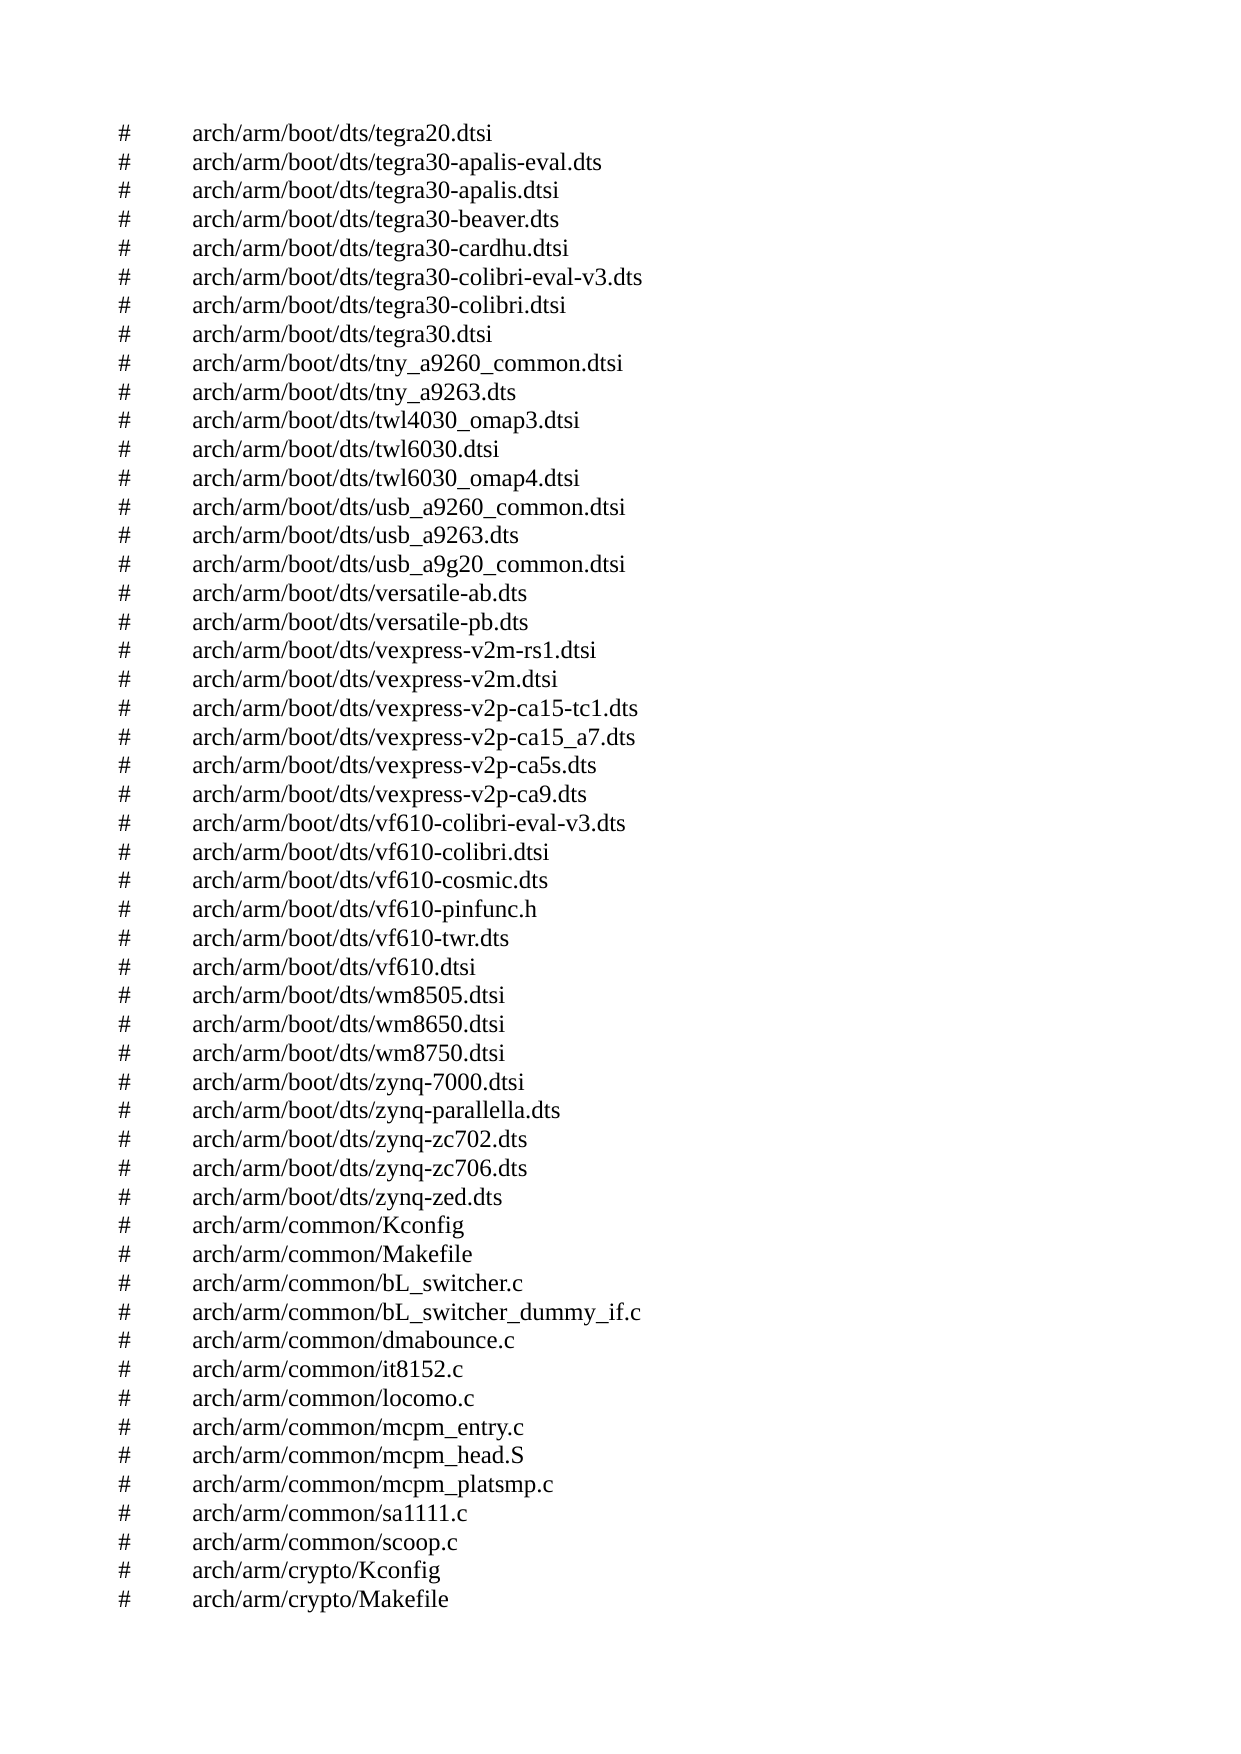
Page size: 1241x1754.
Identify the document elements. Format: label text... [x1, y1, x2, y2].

text # arch/arm/common/bL_switcher.c [118, 1268, 1122, 1297]
text # arch/arm/boot/dts/wm8650.dtsi [118, 1009, 1122, 1038]
text # arch/arm/common/mcpm_entry.c [118, 1412, 1122, 1441]
text # arch/arm/boot/dts/vexpress-v2p-ca5s.dts [118, 751, 1122, 779]
text # arch/arm/boot/dts/wm8505.dtsi [118, 981, 1122, 1009]
text # arch/arm/boot/dts/zynq-zc706.dts [118, 1153, 1122, 1182]
text # arch/arm/boot/dts/tegra30.dtsi [118, 319, 1122, 348]
text # arch/arm/boot/dts/tegra20.dtsi [118, 118, 1122, 147]
text # arch/arm/common/bL_switcher_dummy_if.c [118, 1297, 1122, 1326]
text # arch/arm/common/Makefile [118, 1239, 1122, 1268]
text # arch/arm/boot/dts/tegra30-colibri-eval-v3.dts [118, 262, 1122, 291]
text # arch/arm/boot/dts/vexpress-v2m-rs1.dtsi [118, 636, 1122, 664]
text # arch/arm/common/mcpm_head.S [118, 1441, 1122, 1469]
text # arch/arm/common/sa1111.c [118, 1498, 1122, 1527]
text # arch/arm/boot/dts/versatile-pb.dts [118, 607, 1122, 636]
text # arch/arm/boot/dts/vf610-colibri-eval-v3.dts [118, 808, 1122, 837]
text # arch/arm/boot/dts/zynq-7000.dtsi [118, 1067, 1122, 1096]
text # arch/arm/common/scoop.c [118, 1527, 1122, 1556]
text # arch/arm/boot/dts/zynq-zc702.dts [118, 1124, 1122, 1153]
text # arch/arm/boot/dts/tny_a9263.dts [118, 377, 1122, 406]
text # arch/arm/boot/dts/zynq-zed.dts [118, 1182, 1122, 1211]
text # arch/arm/crypto/Makefile [118, 1584, 1122, 1613]
text # arch/arm/boot/dts/tegra30-apalis.dtsi [118, 176, 1122, 204]
text # arch/arm/common/it8152.c [118, 1354, 1122, 1383]
text # arch/arm/boot/dts/usb_a9260_common.dtsi [118, 492, 1122, 521]
text # arch/arm/boot/dts/vexpress-v2p-ca15-tc1.dts [118, 693, 1122, 722]
text # arch/arm/common/dmabounce.c [118, 1326, 1122, 1354]
text # arch/arm/boot/dts/zynq-parallella.dts [118, 1096, 1122, 1124]
text # arch/arm/common/Kconfig [118, 1211, 1122, 1239]
text # arch/arm/boot/dts/tegra30-apalis-eval.dts [118, 147, 1122, 176]
text # arch/arm/boot/dts/twl4030_omap3.dtsi [118, 406, 1122, 434]
text # arch/arm/boot/dts/tegra30-cardhu.dtsi [118, 233, 1122, 262]
text # arch/arm/boot/dts/usb_a9g20_common.dtsi [118, 549, 1122, 578]
text # arch/arm/boot/dts/vexpress-v2p-ca15_a7.dts [118, 722, 1122, 751]
text # arch/arm/boot/dts/vf610-twr.dts [118, 923, 1122, 952]
text # arch/arm/boot/dts/tny_a9260_common.dtsi [118, 348, 1122, 377]
text # arch/arm/boot/dts/twl6030_omap4.dtsi [118, 463, 1122, 492]
text # arch/arm/crypto/Kconfig [118, 1556, 1122, 1584]
text # arch/arm/boot/dts/tegra30-colibri.dtsi [118, 291, 1122, 319]
text # arch/arm/boot/dts/twl6030.dtsi [118, 434, 1122, 463]
text # arch/arm/boot/dts/wm8750.dtsi [118, 1038, 1122, 1067]
text # arch/arm/common/mcpm_platsmp.c [118, 1469, 1122, 1498]
text # arch/arm/boot/dts/vexpress-v2m.dtsi [118, 664, 1122, 693]
text # arch/arm/boot/dts/vf610-colibri.dtsi [118, 837, 1122, 866]
text # arch/arm/boot/dts/versatile-ab.dts [118, 578, 1122, 607]
text # arch/arm/boot/dts/vf610-cosmic.dts [118, 866, 1122, 894]
text # arch/arm/boot/dts/usb_a9263.dts [118, 521, 1122, 549]
text # arch/arm/boot/dts/vexpress-v2p-ca9.dts [118, 779, 1122, 808]
text # arch/arm/common/locomo.c [118, 1383, 1122, 1412]
text # arch/arm/boot/dts/vf610.dtsi [118, 952, 1122, 981]
text # arch/arm/boot/dts/tegra30-beaver.dts [118, 204, 1122, 233]
text # arch/arm/boot/dts/vf610-pinfunc.h [118, 894, 1122, 923]
